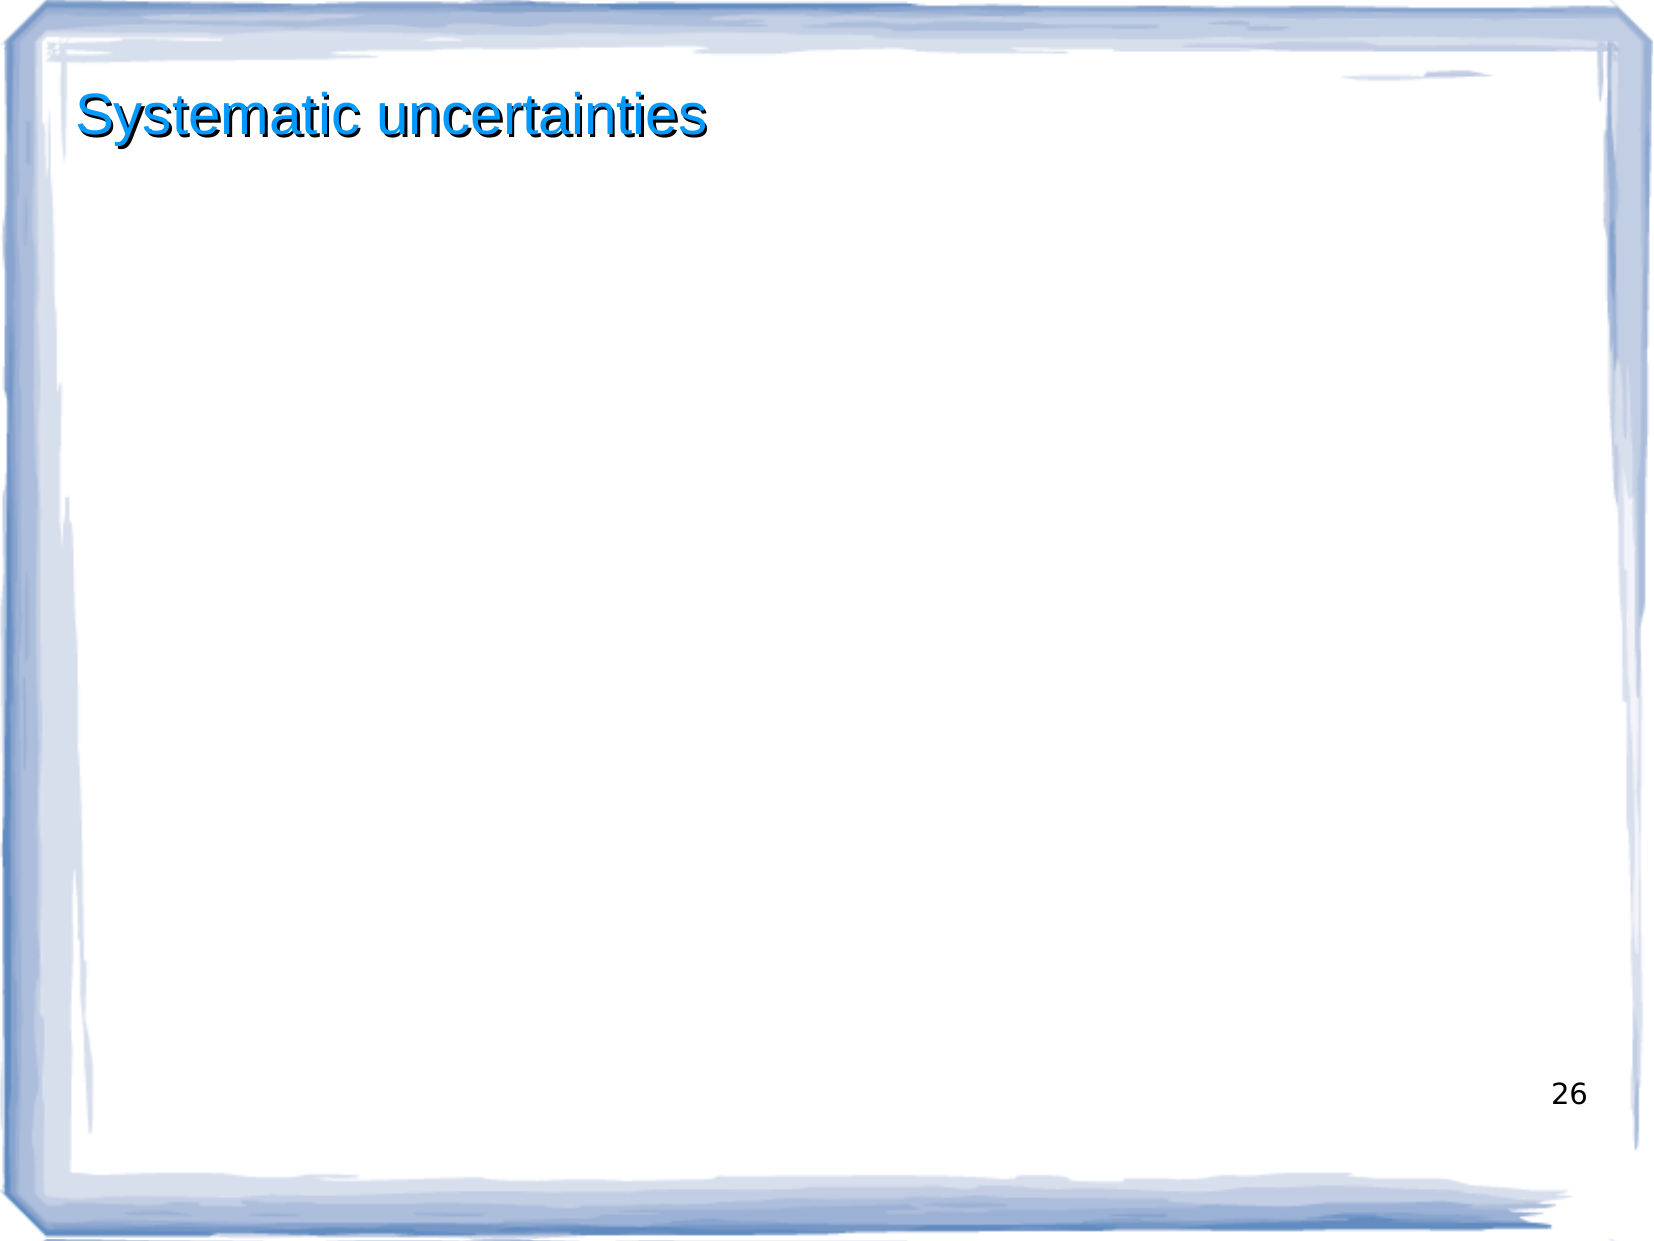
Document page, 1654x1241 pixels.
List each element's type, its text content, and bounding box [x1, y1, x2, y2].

picture [0, 0, 1654, 1241]
title Systematic uncertainties [75, 39, 1437, 190]
